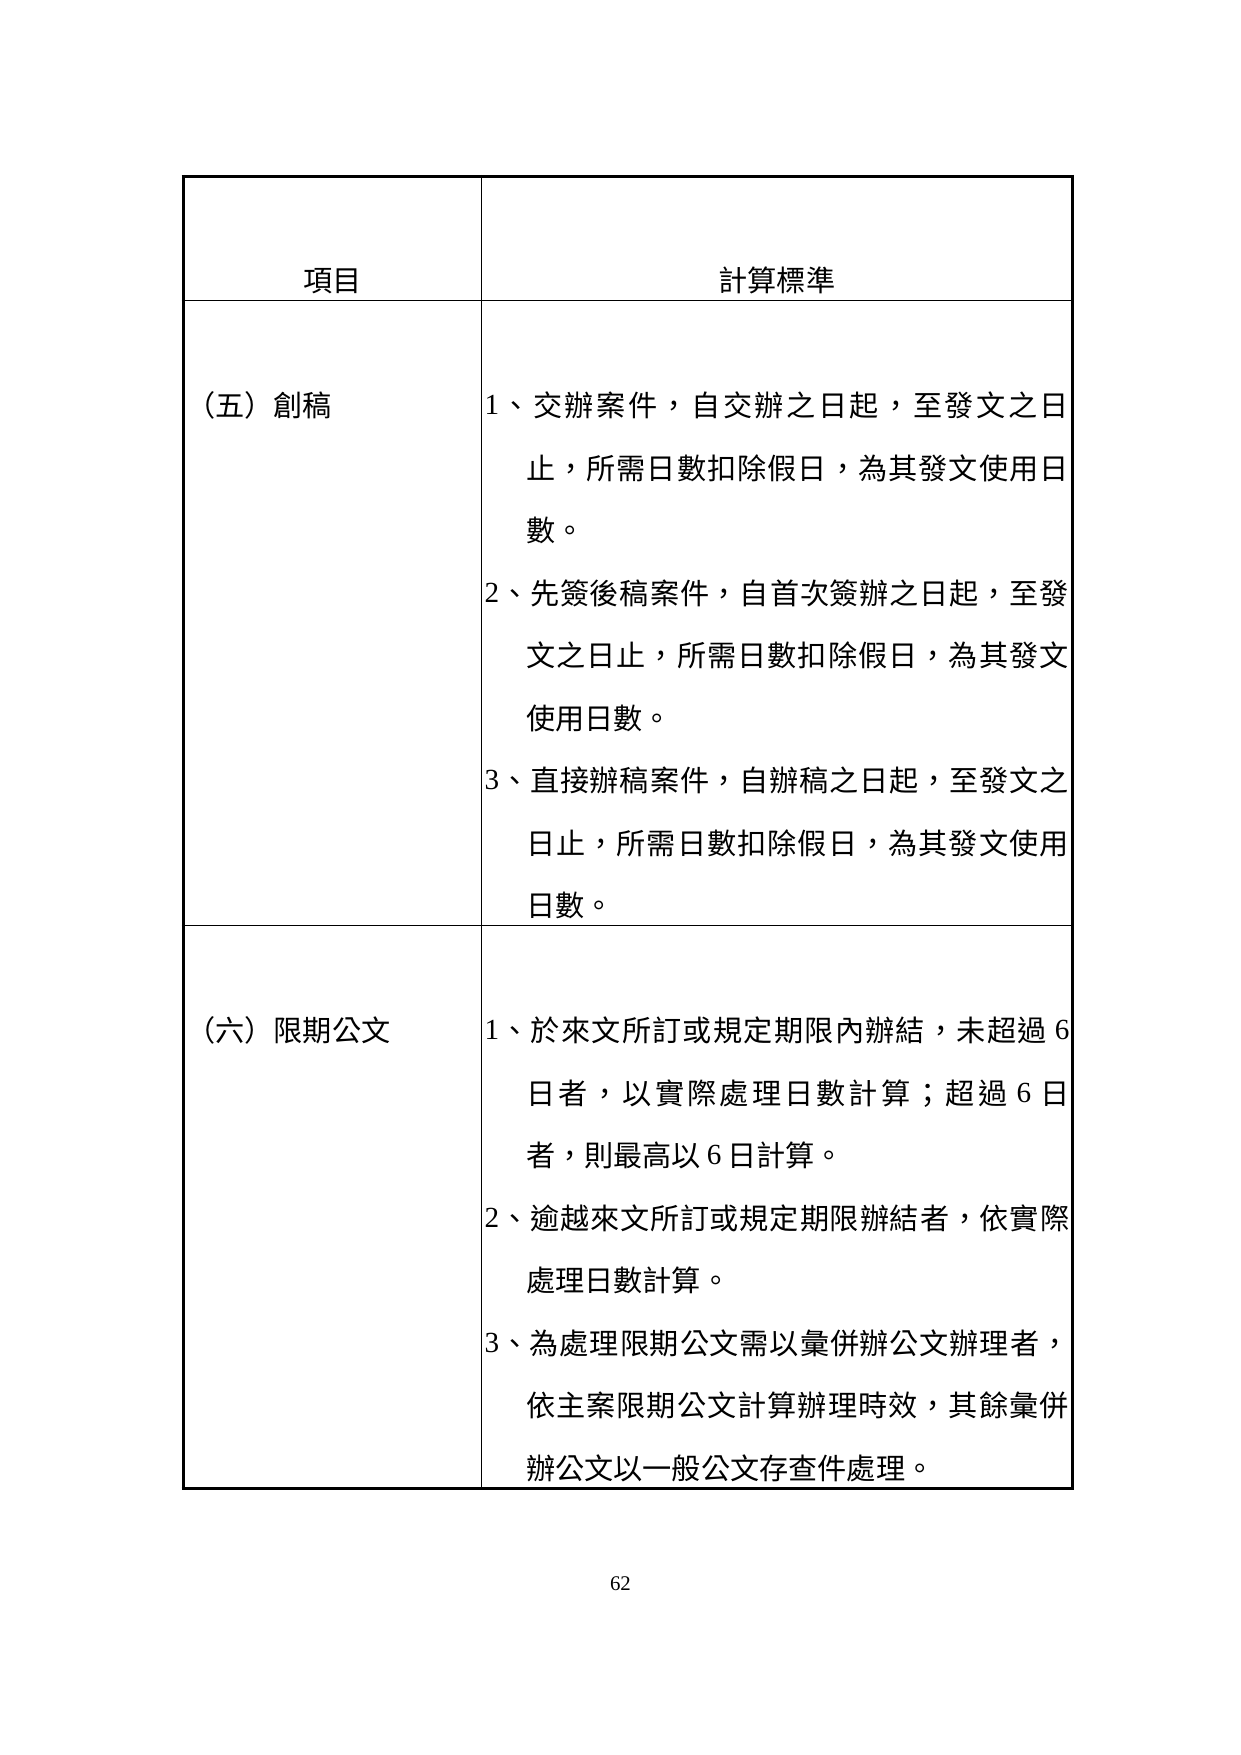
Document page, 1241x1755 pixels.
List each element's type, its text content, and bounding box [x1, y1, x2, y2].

table_cell （六）限期公文 [185, 926, 481, 1487]
table_cell （五）創稿 [185, 301, 481, 925]
table_header 項目 [185, 178, 481, 300]
table_cell 1、交辦案件，自交辦之日起，至發文之日止，所需日數扣除假日，為其發文使用日數。 2、先簽後稿案件，自首次簽辦之日起，至發文之日止，所需日數扣除假日，為其發文使用日數。 3、直接辦稿案件，自辦稿之日起，至發文之日止，所需日數扣除假日，為其發文使用日數。 [482, 301, 1071, 925]
table_header 計算標準 [482, 178, 1071, 300]
table_cell 1、於來文所訂或規定期限內辦結，未超過6日者，以實際處理日數計算；超過6日者，則最高以6日計算。 2、逾越來文所訂或規定期限辦結者，依實際處理日數計算。 3、為處理限期公文需以彙併辦公文辦理者，依主案限期公文計算辦理時效，其餘彙併辦公文以一般公文存查件處理。 [482, 926, 1071, 1487]
